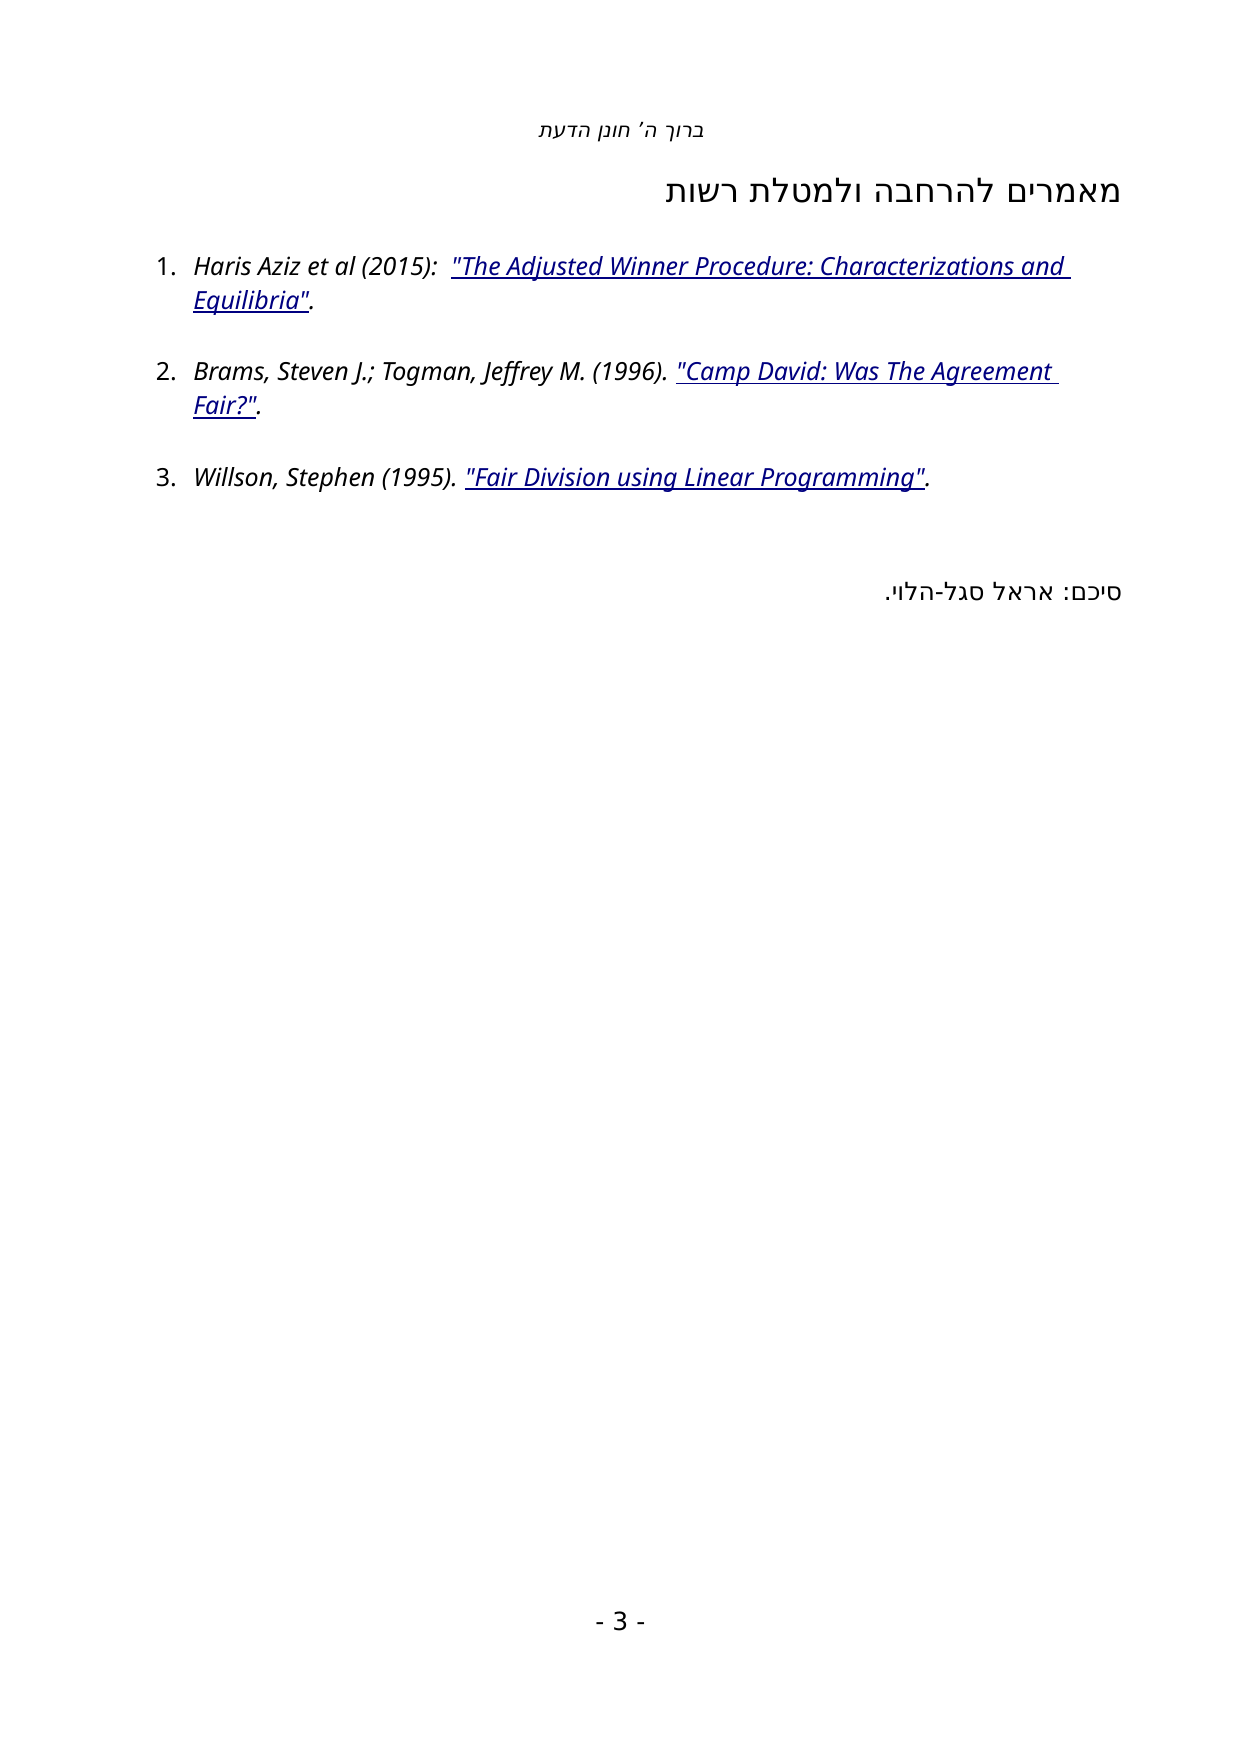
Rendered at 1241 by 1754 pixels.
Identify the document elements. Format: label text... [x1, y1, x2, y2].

text סיכם: אראל סגל-הלוי. [118, 578, 1122, 607]
subtitle Willson, Stephen (1995). "Fair Division using Linear Programming". [156, 459, 1122, 493]
subtitle Brams, Steven J.; Togman, Jeffrey M. (1996). "Camp David: Was The Agreement Fair?". [156, 354, 1122, 422]
subtitle מאמרים להרחבה ולמטלת רשות [118, 172, 1122, 211]
subtitle Haris Aziz et al (2015): "The Adjusted Winner Procedure: Characterizations and Equilibria". [156, 248, 1122, 316]
